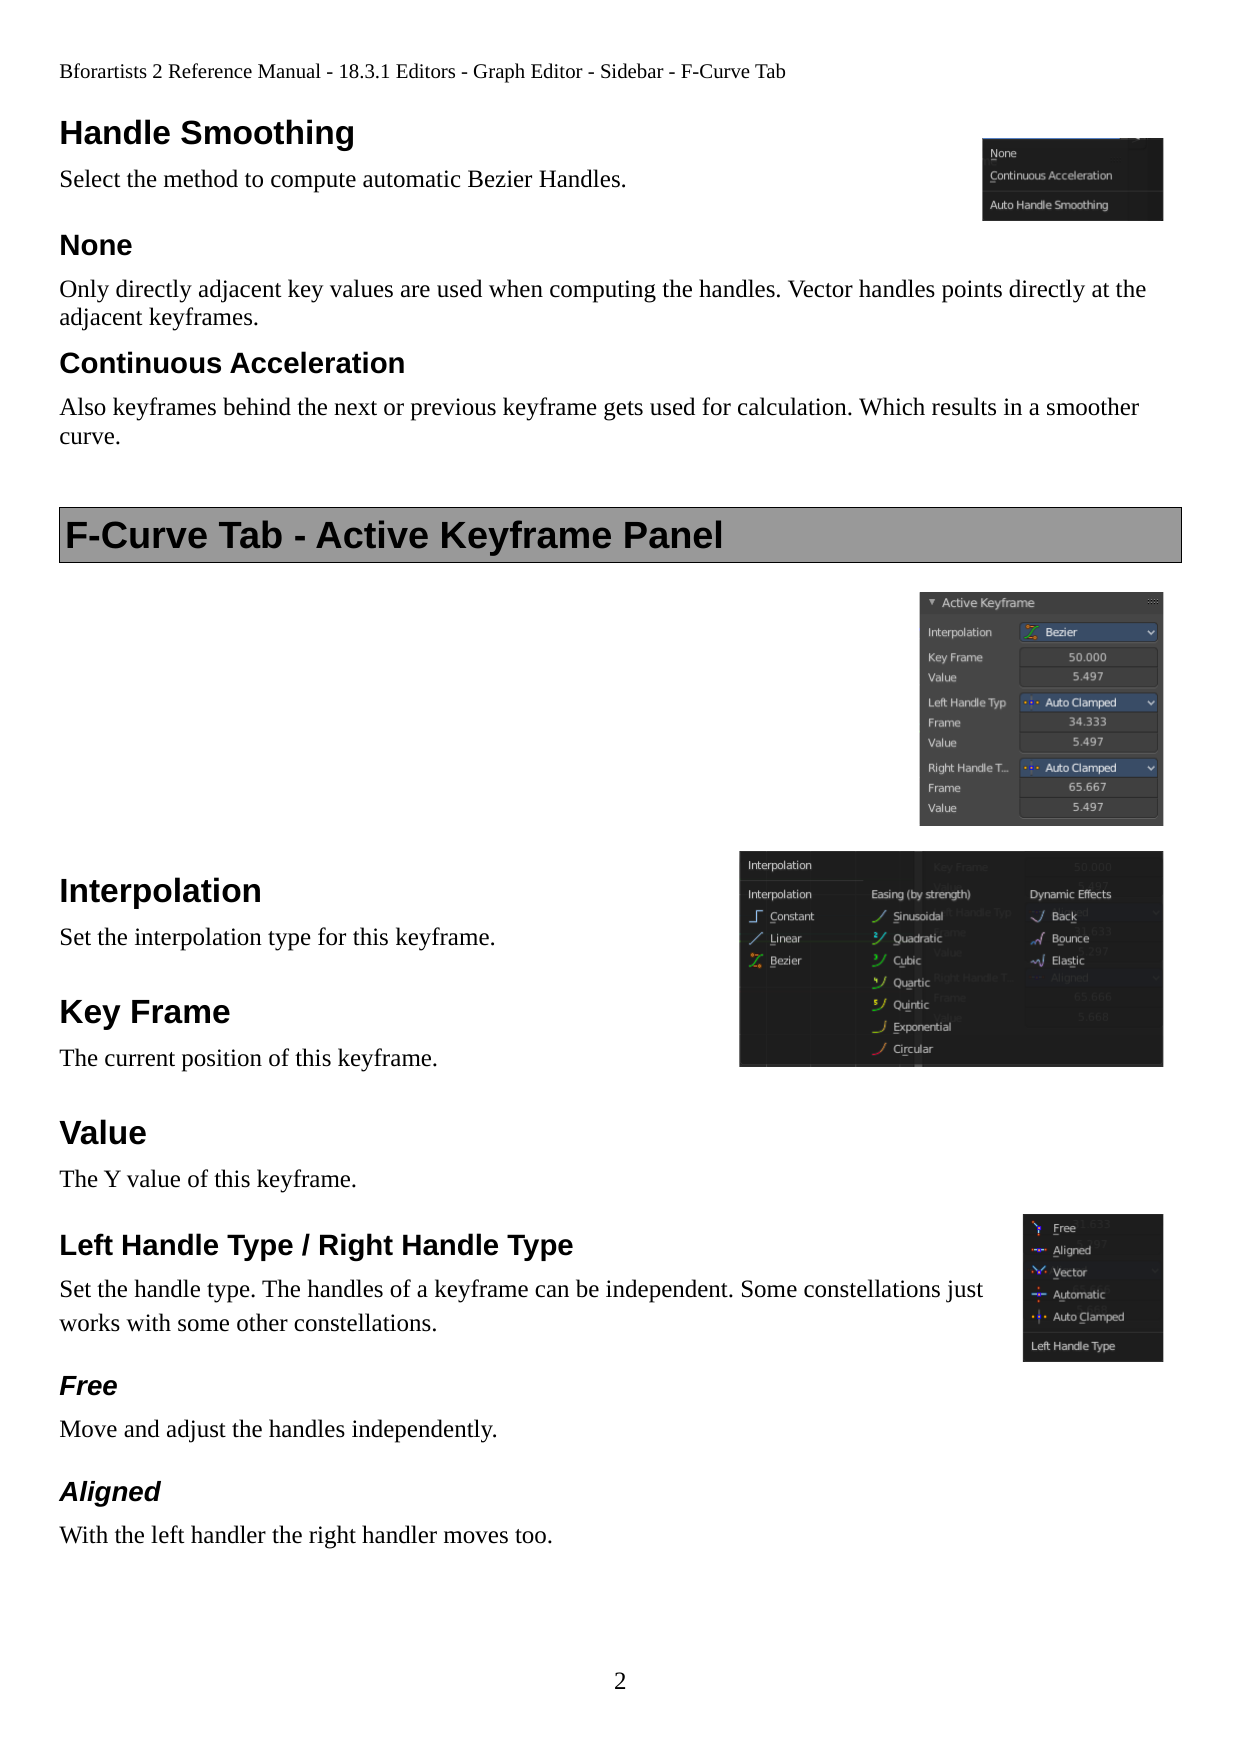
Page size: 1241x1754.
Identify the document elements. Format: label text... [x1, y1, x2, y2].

text Also keyframes behind the next or previous keyframe gets used for calculation. Which results in a smoother curve. [59, 392, 1181, 449]
subtitle None [59, 227, 1181, 261]
text Select the method to compute automatic Bezier Handles. [59, 164, 982, 192]
text The Y value of this keyframe. [59, 1164, 1181, 1193]
text The current position of this keyframe. [59, 1043, 1181, 1072]
subtitle Value [59, 1113, 1181, 1151]
picture [1022, 1214, 1164, 1362]
picture [739, 851, 1164, 1067]
picture [982, 138, 1164, 221]
subtitle Aligned [59, 1476, 1181, 1508]
text Only directly adjacent key values are used when computing the handles. Vector handles points directly at the adjacent keyframes. [59, 274, 1181, 331]
picture [919, 592, 1164, 826]
subtitle Handle Smoothing [59, 113, 1181, 151]
subtitle Continuous Acceleration [59, 346, 1181, 379]
text With the left handler the right handler moves too. [59, 1520, 1181, 1549]
subtitle [1164, 871, 1181, 909]
subtitle Free [59, 1370, 1181, 1402]
subtitle Key Frame [59, 992, 739, 1030]
text Set the interpolation type for this keyframe. [59, 922, 739, 951]
table_header F-Curve Tab - Active Keyframe Panel [60, 508, 1181, 562]
subtitle Interpolation [59, 871, 739, 909]
subtitle [1164, 992, 1181, 1030]
text Set the handle type. The handles of a keyframe can be independent. Some constellations just works with some other constellations. [59, 1274, 1022, 1337]
text Move and adjust the handles independently. [59, 1414, 1181, 1443]
subtitle Left Handle Type / Right Handle Type [59, 1227, 1022, 1261]
